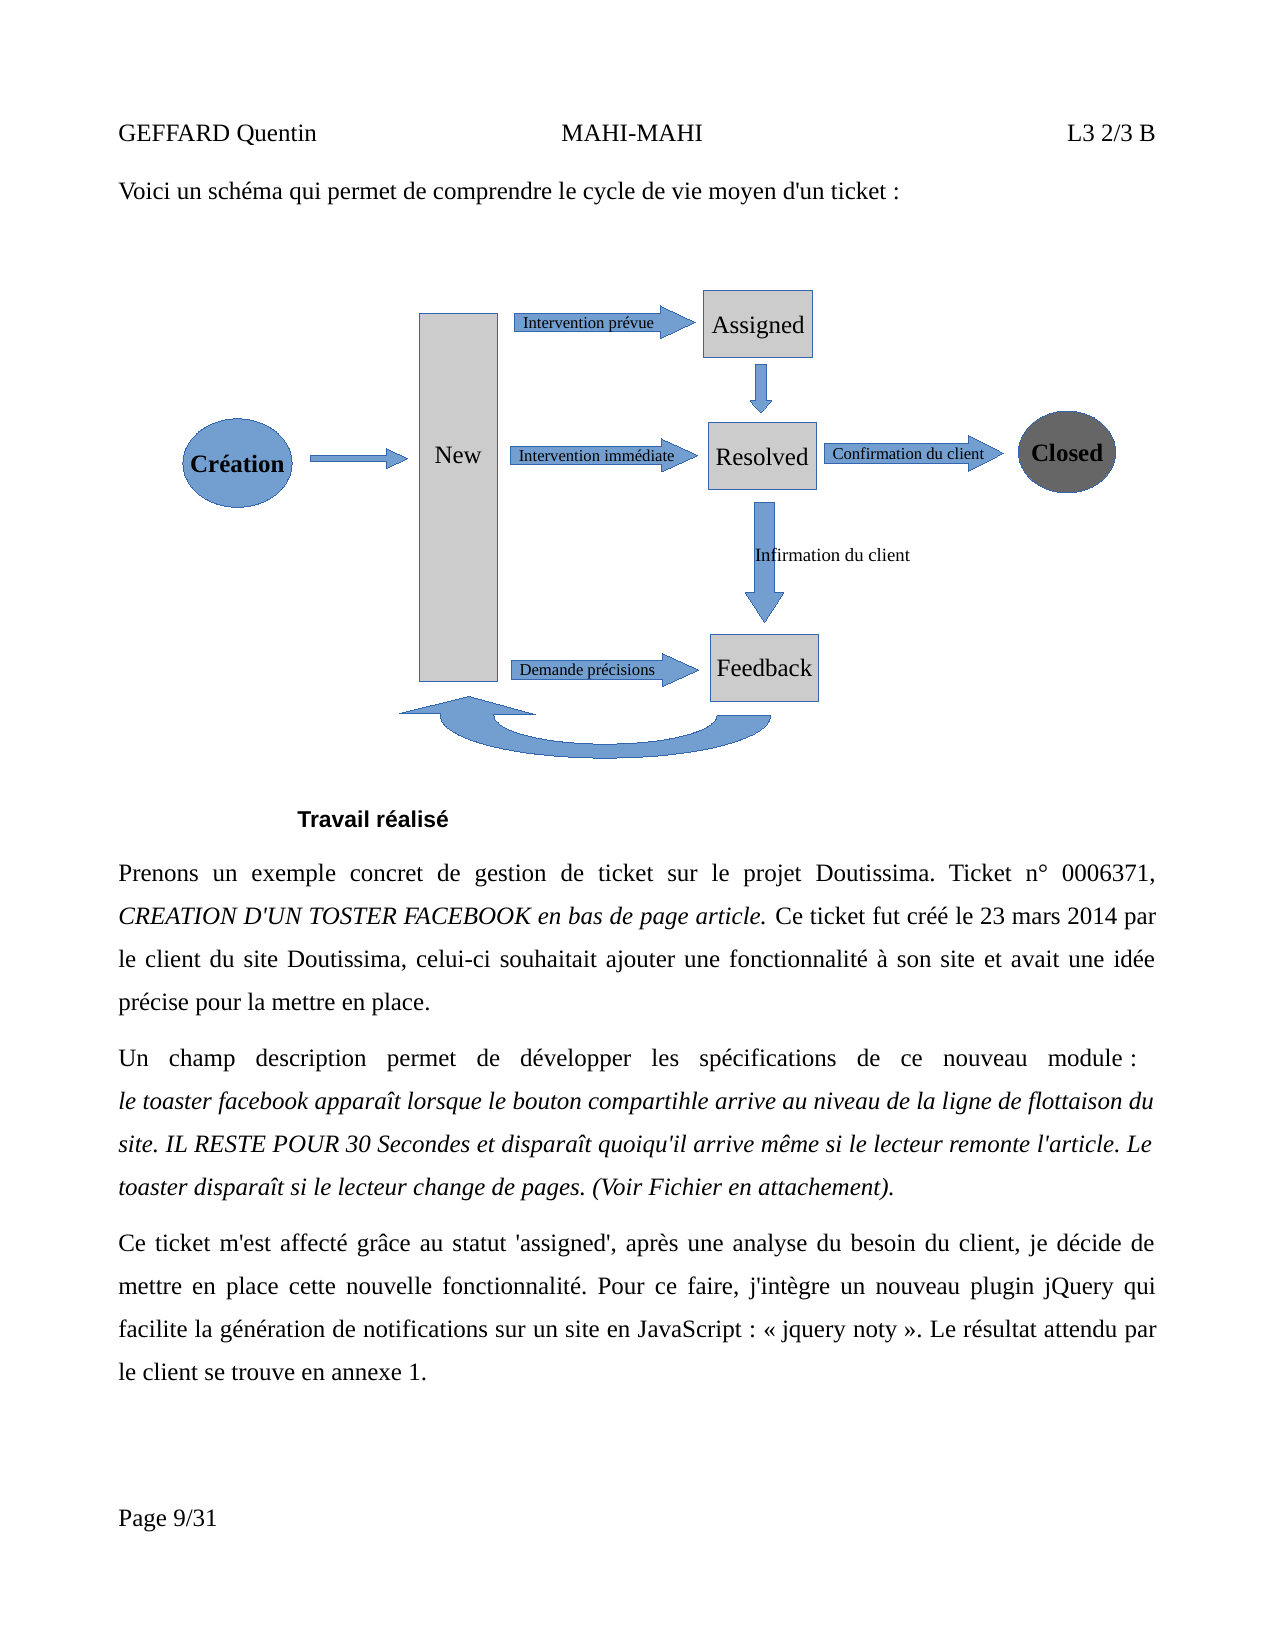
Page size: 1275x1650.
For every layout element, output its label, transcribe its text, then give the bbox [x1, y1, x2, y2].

text Ce ticket m'est affecté grâce au statut 'assigned', après une analyse du besoin du client, je décide de mettre en place cette nouvelle fonctionnalité. Pour ce faire, j'intègre un nouveau plugin jQuery qui facilite la génération de notifications sur un site en JavaScript : « jquery noty ». Le résultat attendu par le client se trouve en annexe 1. [118, 1228, 1157, 1386]
subtitle Travail réalisé [297, 806, 1157, 832]
text Un champ description permet de développer les spécifications de ce nouveau module : le toaster facebook apparaît lorsque le bouton compartihle arrive au niveau de la ligne de flottaison du site. IL RESTE POUR 30 Secondes et disparaît quoiqu'il arrive même si le lecteur remonte l'article. Le toaster disparaît si le lecteur change de pages. (Voir Fichier en attachement). [118, 1043, 1157, 1201]
text Voici un schéma qui permet de comprendre le cycle de vie moyen d'un ticket : [118, 176, 1157, 205]
text Prenons un exemple concret de gestion de ticket sur le projet Doutissima. Ticket n° 0006371, CREATION D'UN TOSTER FACEBOOK en bas de page article. Ce ticket fut créé le 23 mars 2014 par le client du site Doutissima, celui-ci souhaitait ajouter une fonctionnalité à son site et avait une idée précise pour la mettre en place. [118, 858, 1157, 1016]
